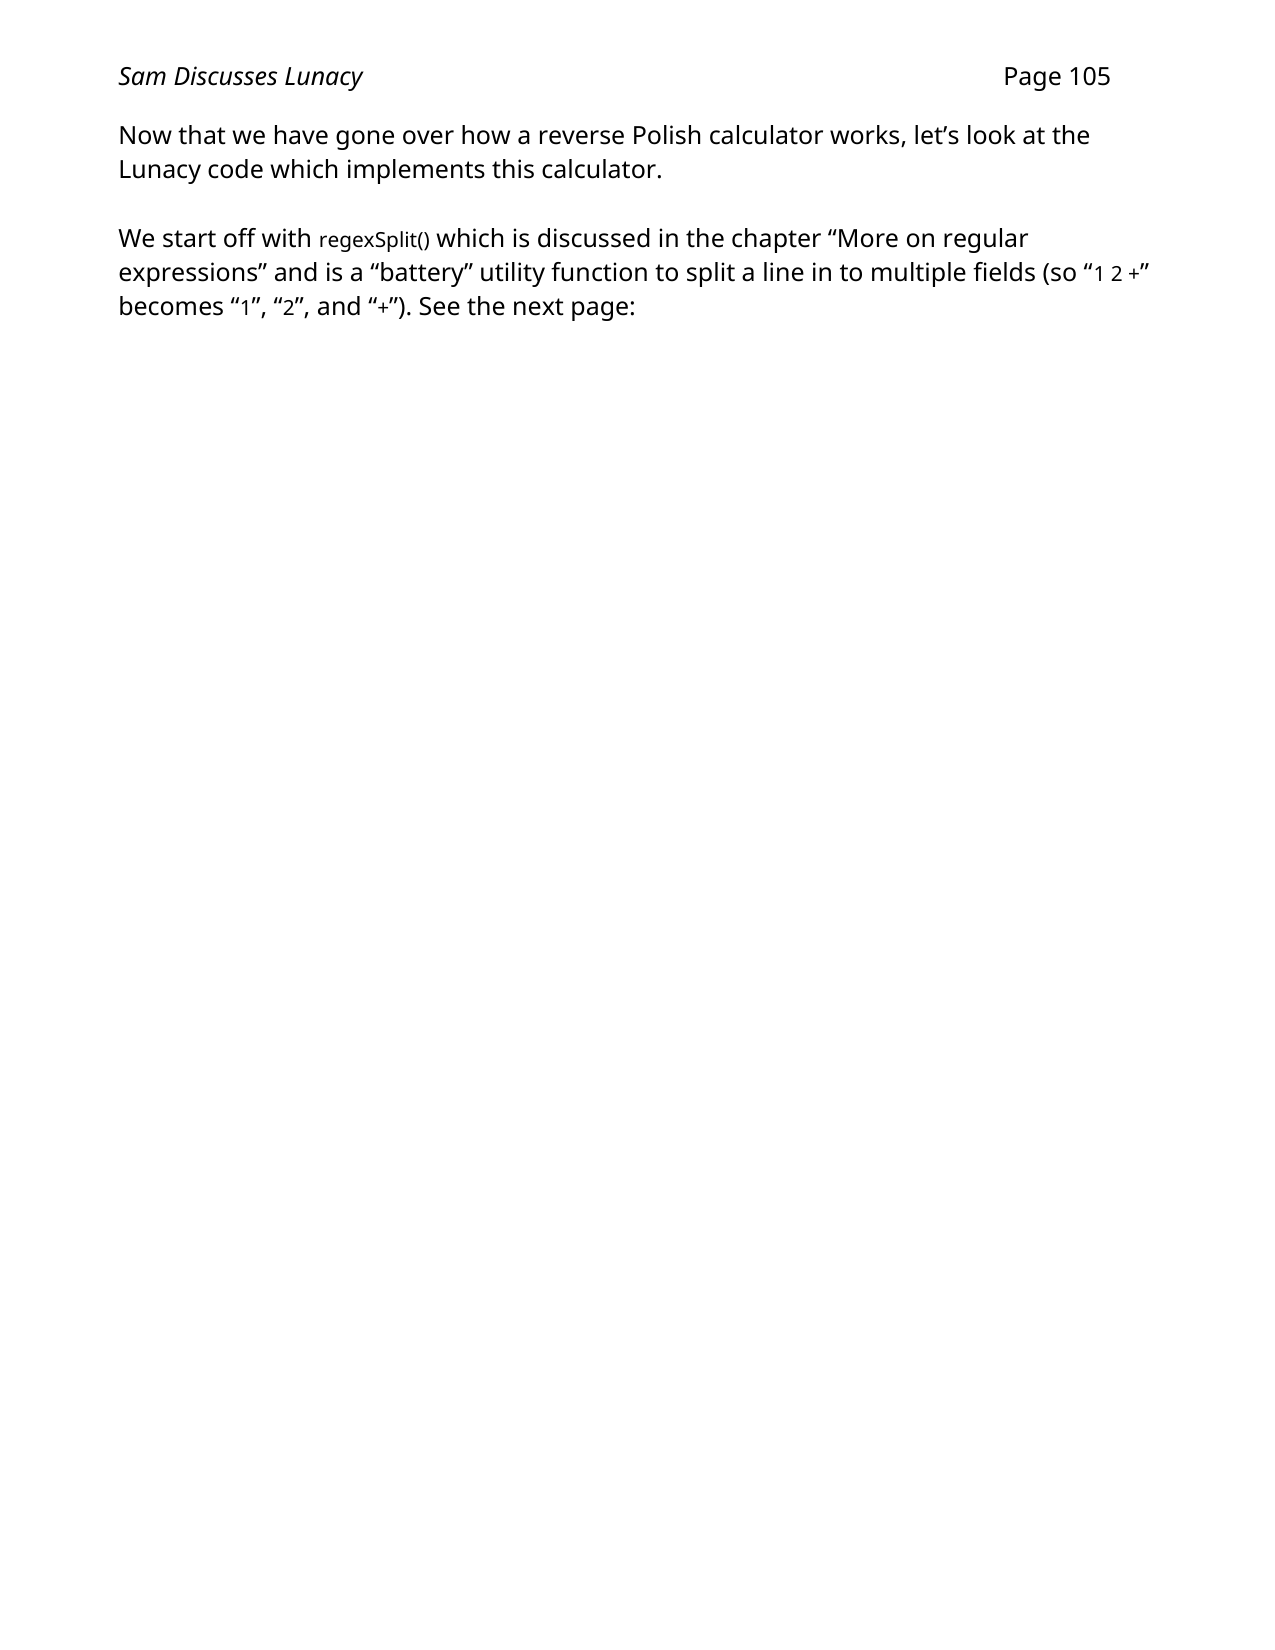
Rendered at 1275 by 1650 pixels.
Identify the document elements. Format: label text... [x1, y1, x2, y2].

text We start off with regexSplit() which is discussed in the chapter “More on regular expressions” and is a “battery” utility function to split a line in to multiple fields (so “1 2 +” becomes “1”, “2”, and “+”). See the next page: [118, 220, 1157, 322]
text Now that we have gone over how a reverse Polish calculator works, let’s look at the Lunacy code which implements this calculator. [118, 118, 1157, 186]
